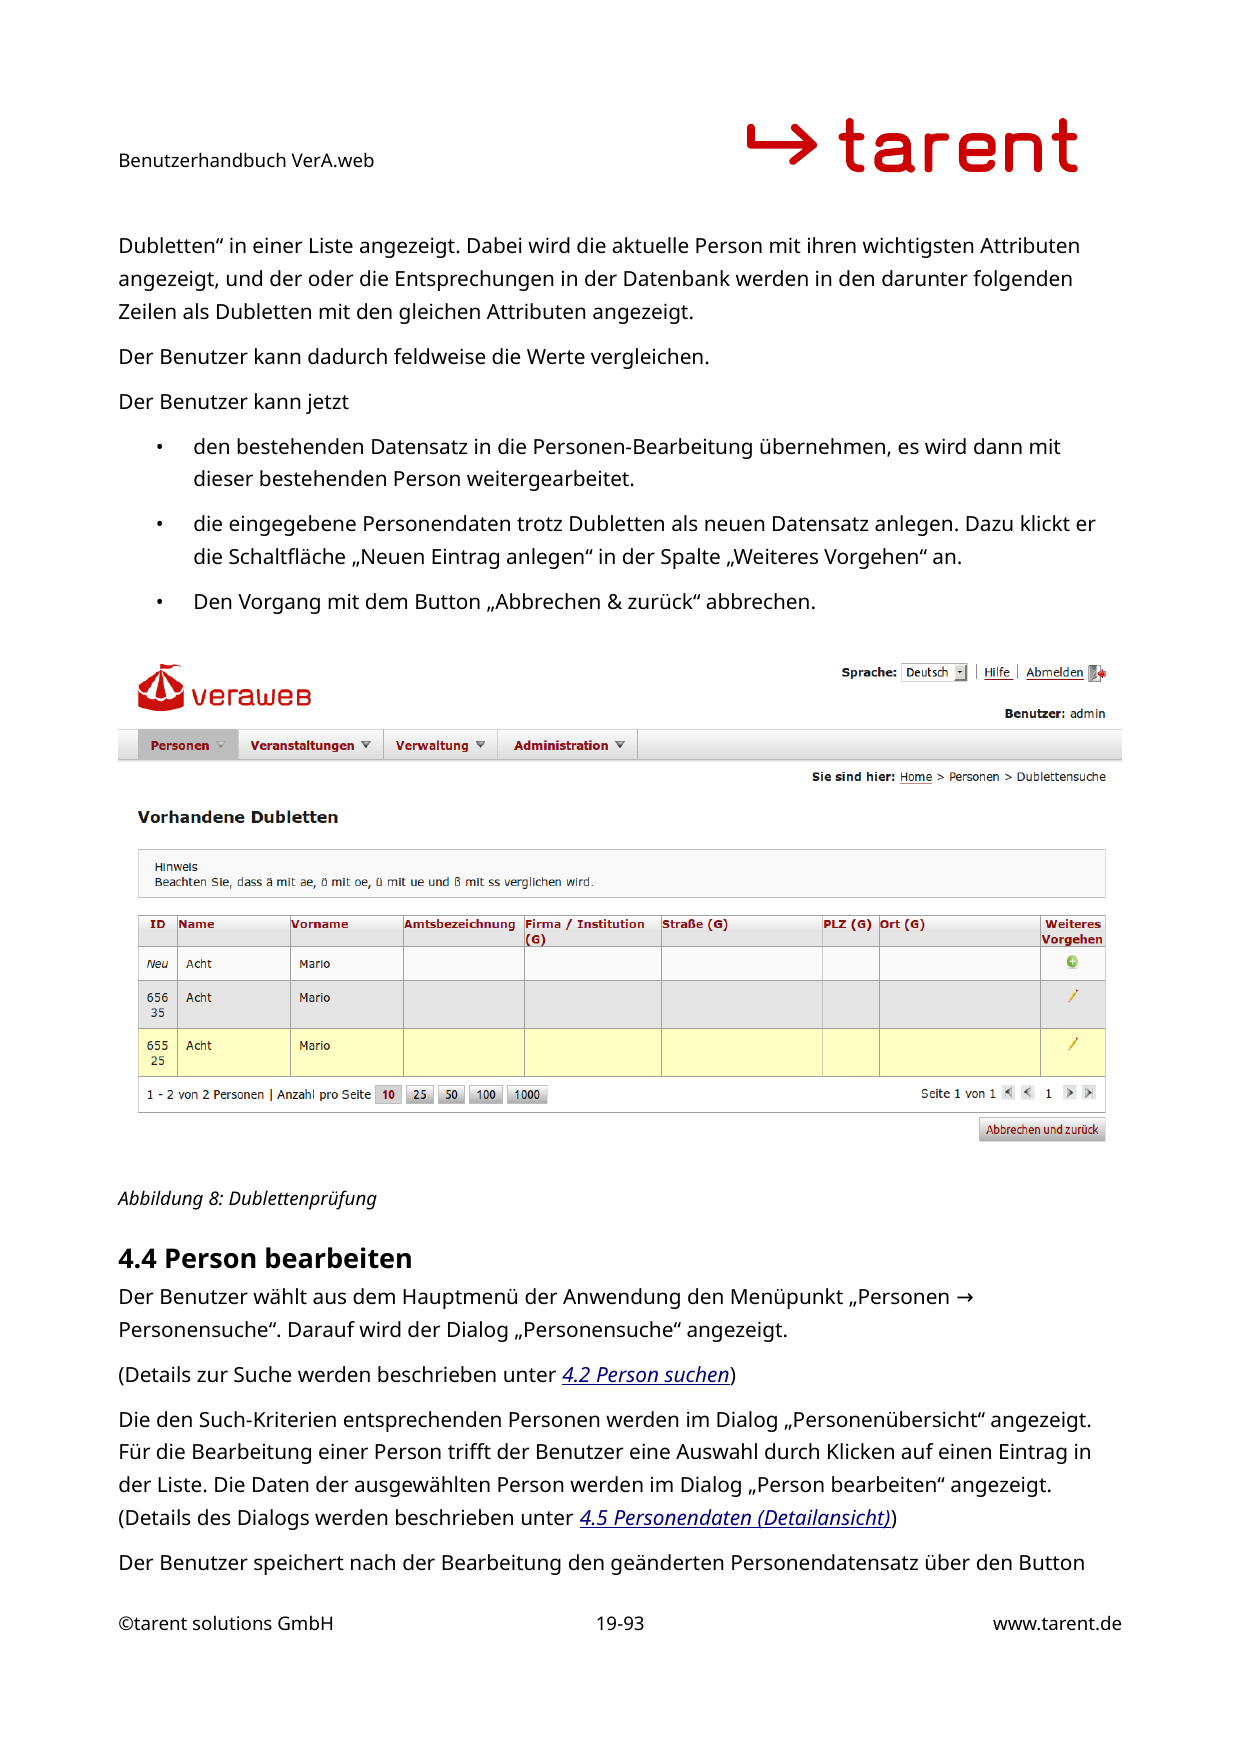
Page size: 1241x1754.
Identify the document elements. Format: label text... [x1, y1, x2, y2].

text Die den Such-Kriterien entsprechenden Personen werden im Dialog „Personenübersicht“ angezeigt. Für die Bearbeitung einer Person trifft der Benutzer eine Auswahl durch Klicken auf einen Eintrag in der Liste. Die Daten der ausgewählten Person werden im Dialog „Person bearbeiten“ angezeigt. (Details des Dialogs werden beschrieben unter 4.5 Personendaten (Detailansicht)) [118, 1405, 1122, 1531]
list Den Vorgang mit dem Button „Abbrechen & zurück“ abbrechen. [156, 587, 1122, 616]
subtitle [118, 637, 1122, 655]
text Dubletten“ in einer Liste angezeigt. Dabei wird die aktuelle Person mit ihren wichtigsten Attributen angezeigt, und der oder die Entsprechungen in der Datenbank werden in den darunter folgenden Zeilen als Dubletten mit den gleichen Attributen angezeigt. [118, 232, 1122, 325]
list die eingegebene Personendaten trotz Dubletten als neuen Datensatz anlegen. Dazu klickt er die Schaltfläche „Neuen Eintrag anlegen“ in der Spalte „Weiteres Vorgehen“ an. [156, 509, 1122, 571]
list den bestehenden Datensatz in die Personen-Bearbeitung übernehmen, es wird dann mit dieser bestehenden Person weitergearbeitet. [156, 432, 1122, 493]
text Der Benutzer kann dadurch feldweise die Werte vergleichen. [118, 342, 1122, 370]
text Der Benutzer kann jetzt [118, 387, 1122, 415]
text Abbildung 8: Dublettenprüfung [118, 1158, 1122, 1211]
text Der Benutzer wählt aus dem Hauptmenü der Anwendung den Menüpunkt „Personen → Personensuche“. Darauf wird der Dialog „Personensuche“ angezeigt. [118, 1282, 1122, 1343]
picture [118, 655, 1122, 1158]
text (Details zur Suche werden beschrieben unter 4.2 Person suchen) [118, 1360, 1122, 1388]
subtitle Person bearbeiten [118, 1211, 1122, 1277]
text Der Benutzer speichert nach der Bearbeitung den geänderten Personendatensatz über den Button [118, 1548, 1122, 1576]
